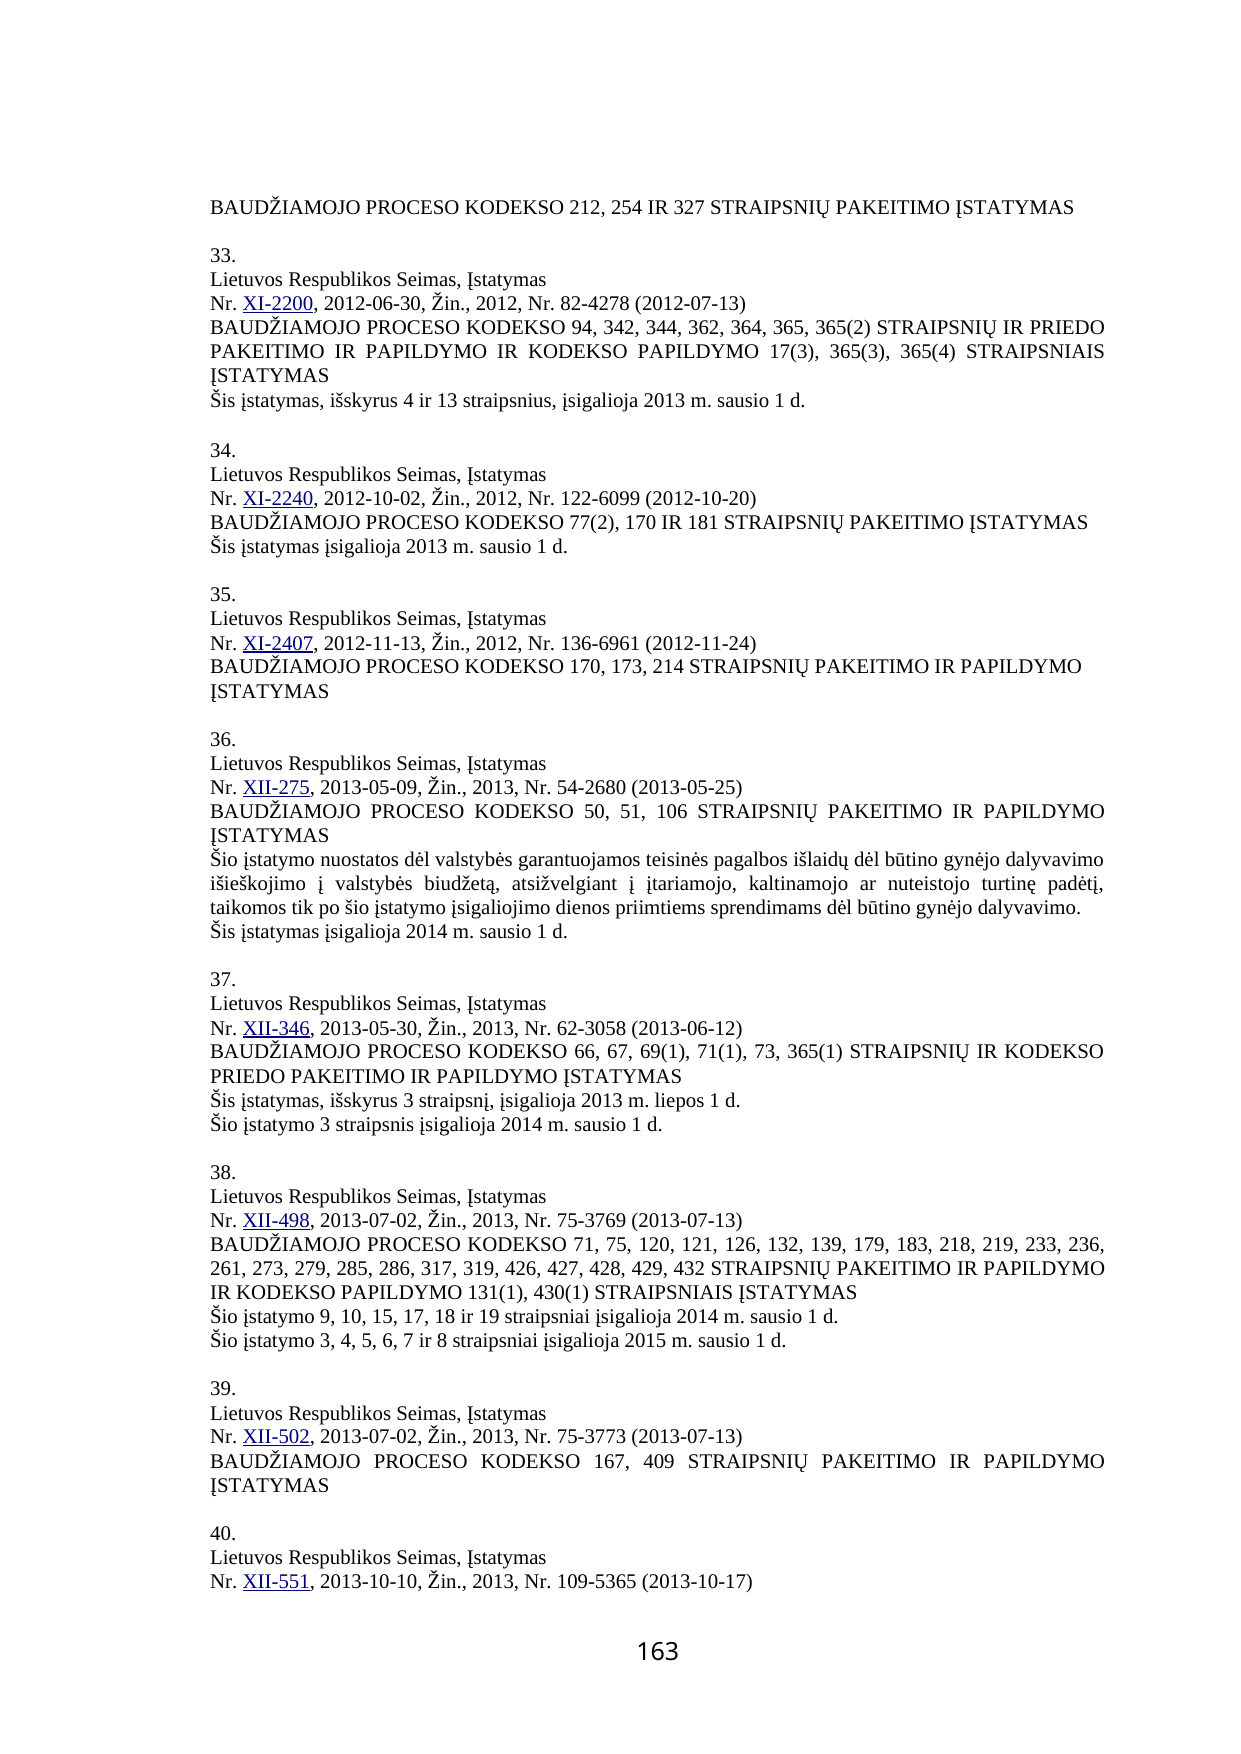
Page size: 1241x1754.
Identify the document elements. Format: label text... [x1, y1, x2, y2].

text Lietuvos Respublikos Seimas, Įstatymas [210, 1545, 1106, 1569]
text 37. [210, 967, 1106, 991]
text Lietuvos Respublikos Seimas, Įstatymas [210, 267, 1106, 291]
text Lietuvos Respublikos Seimas, Įstatymas [210, 1184, 1106, 1208]
text Šio įstatymo 3 straipsnis įsigalioja 2014 m. sausio 1 d. [210, 1112, 1106, 1136]
text BAUDŽIAMOJO PROCESO KODEKSO 94, 342, 344, 362, 364, 365, 365(2) STRAIPSNIŲ IR PRIEDO PAKEITIMO IR PAPILDYMO IR KODEKSO PAPILDYMO 17(3), 365(3), 365(4) STRAIPSNIAIS ĮSTATYMAS [210, 315, 1106, 387]
text Nr. XII-502, 2013-07-02, Žin., 2013, Nr. 75-3773 (2013-07-13) [210, 1424, 1106, 1448]
text 34. [210, 438, 1106, 462]
text BAUDŽIAMOJO PROCESO KODEKSO 170, 173, 214 STRAIPSNIŲ PAKEITIMO IR PAPILDYMO ĮSTATYMAS [210, 654, 1106, 703]
text 33. [210, 243, 1106, 267]
text Lietuvos Respublikos Seimas, Įstatymas [210, 991, 1106, 1015]
text 38. [210, 1160, 1106, 1184]
text Lietuvos Respublikos Seimas, Įstatymas [210, 1400, 1106, 1424]
text 35. [210, 582, 1106, 606]
text BAUDŽIAMOJO PROCESO KODEKSO 71, 75, 120, 121, 126, 132, 139, 179, 183, 218, 219, 233, 236, 261, 273, 279, 285, 286, 317, 319, 426, 427, 428, 429, 432 STRAIPSNIŲ PAKEITIMO IR PAPILDYMO IR KODEKSO PAPILDYMO 131(1), 430(1) STRAIPSNIAIS ĮSTATYMAS [210, 1232, 1106, 1304]
text BAUDŽIAMOJO PROCESO KODEKSO 212, 254 IR 327 STRAIPSNIŲ PAKEITIMO ĮSTATYMAS [210, 195, 1106, 219]
text Nr. XII-346, 2013-05-30, Žin., 2013, Nr. 62-3058 (2013-06-12) [210, 1015, 1106, 1039]
text Šis įstatymas, išskyrus 3 straipsnį, įsigalioja 2013 m. liepos 1 d. [210, 1088, 1106, 1112]
text Šio įstatymo 9, 10, 15, 17, 18 ir 19 straipsniai įsigalioja 2014 m. sausio 1 d. [210, 1304, 1106, 1328]
text BAUDŽIAMOJO PROCESO KODEKSO 50, 51, 106 STRAIPSNIŲ PAKEITIMO IR PAPILDYMO ĮSTATYMAS [210, 799, 1106, 847]
text Nr. XI-2200, 2012-06-30, Žin., 2012, Nr. 82-4278 (2012-07-13) [210, 291, 1106, 315]
text BAUDŽIAMOJO PROCESO KODEKSO 167, 409 STRAIPSNIŲ PAKEITIMO IR PAPILDYMO ĮSTATYMAS [210, 1448, 1106, 1497]
text Šis įstatymas, išskyrus 4 ir 13 straipsnius, įsigalioja 2013 m. sausio 1 d. [210, 387, 1106, 412]
text Nr. XI-2407, 2012-11-13, Žin., 2012, Nr. 136-6961 (2012-11-24) [210, 630, 1106, 654]
text Nr. XI-2240, 2012-10-02, Žin., 2012, Nr. 122-6099 (2012-10-20) [210, 486, 1106, 510]
text Šio įstatymo 3, 4, 5, 6, 7 ir 8 straipsniai įsigalioja 2015 m. sausio 1 d. [210, 1328, 1106, 1352]
text BAUDŽIAMOJO PROCESO KODEKSO 77(2), 170 IR 181 STRAIPSNIŲ PAKEITIMO ĮSTATYMAS [210, 510, 1106, 534]
text Nr. XII-551, 2013-10-10, Žin., 2013, Nr. 109-5365 (2013-10-17) [210, 1569, 1106, 1593]
text 40. [210, 1521, 1106, 1545]
text 36. [210, 727, 1106, 751]
text Nr. XII-275, 2013-05-09, Žin., 2013, Nr. 54-2680 (2013-05-25) [210, 775, 1106, 799]
text 39. [210, 1376, 1106, 1400]
text Šis įstatymas įsigalioja 2014 m. sausio 1 d. [210, 919, 1106, 943]
text Lietuvos Respublikos Seimas, Įstatymas [210, 751, 1106, 775]
text Šis įstatymas įsigalioja 2013 m. sausio 1 d. [210, 534, 1106, 558]
text Lietuvos Respublikos Seimas, Įstatymas [210, 606, 1106, 630]
text Nr. XII-498, 2013-07-02, Žin., 2013, Nr. 75-3769 (2013-07-13) [210, 1208, 1106, 1232]
text Lietuvos Respublikos Seimas, Įstatymas [210, 462, 1106, 486]
text BAUDŽIAMOJO PROCESO KODEKSO 66, 67, 69(1), 71(1), 73, 365(1) STRAIPSNIŲ IR KODEKSO PRIEDO PAKEITIMO IR PAPILDYMO ĮSTATYMAS [210, 1039, 1106, 1088]
text Šio įstatymo nuostatos dėl valstybės garantuojamos teisinės pagalbos išlaidų dėl būtino gynėjo dalyvavimo išieškojimo į valstybės biudžetą, atsižvelgiant į įtariamojo, kaltinamojo ar nuteistojo turtinę padėtį, taikomos tik po šio įstatymo įsigaliojimo dienos priimtiems sprendimams dėl būtino gynėjo dalyvavimo. [210, 847, 1106, 919]
